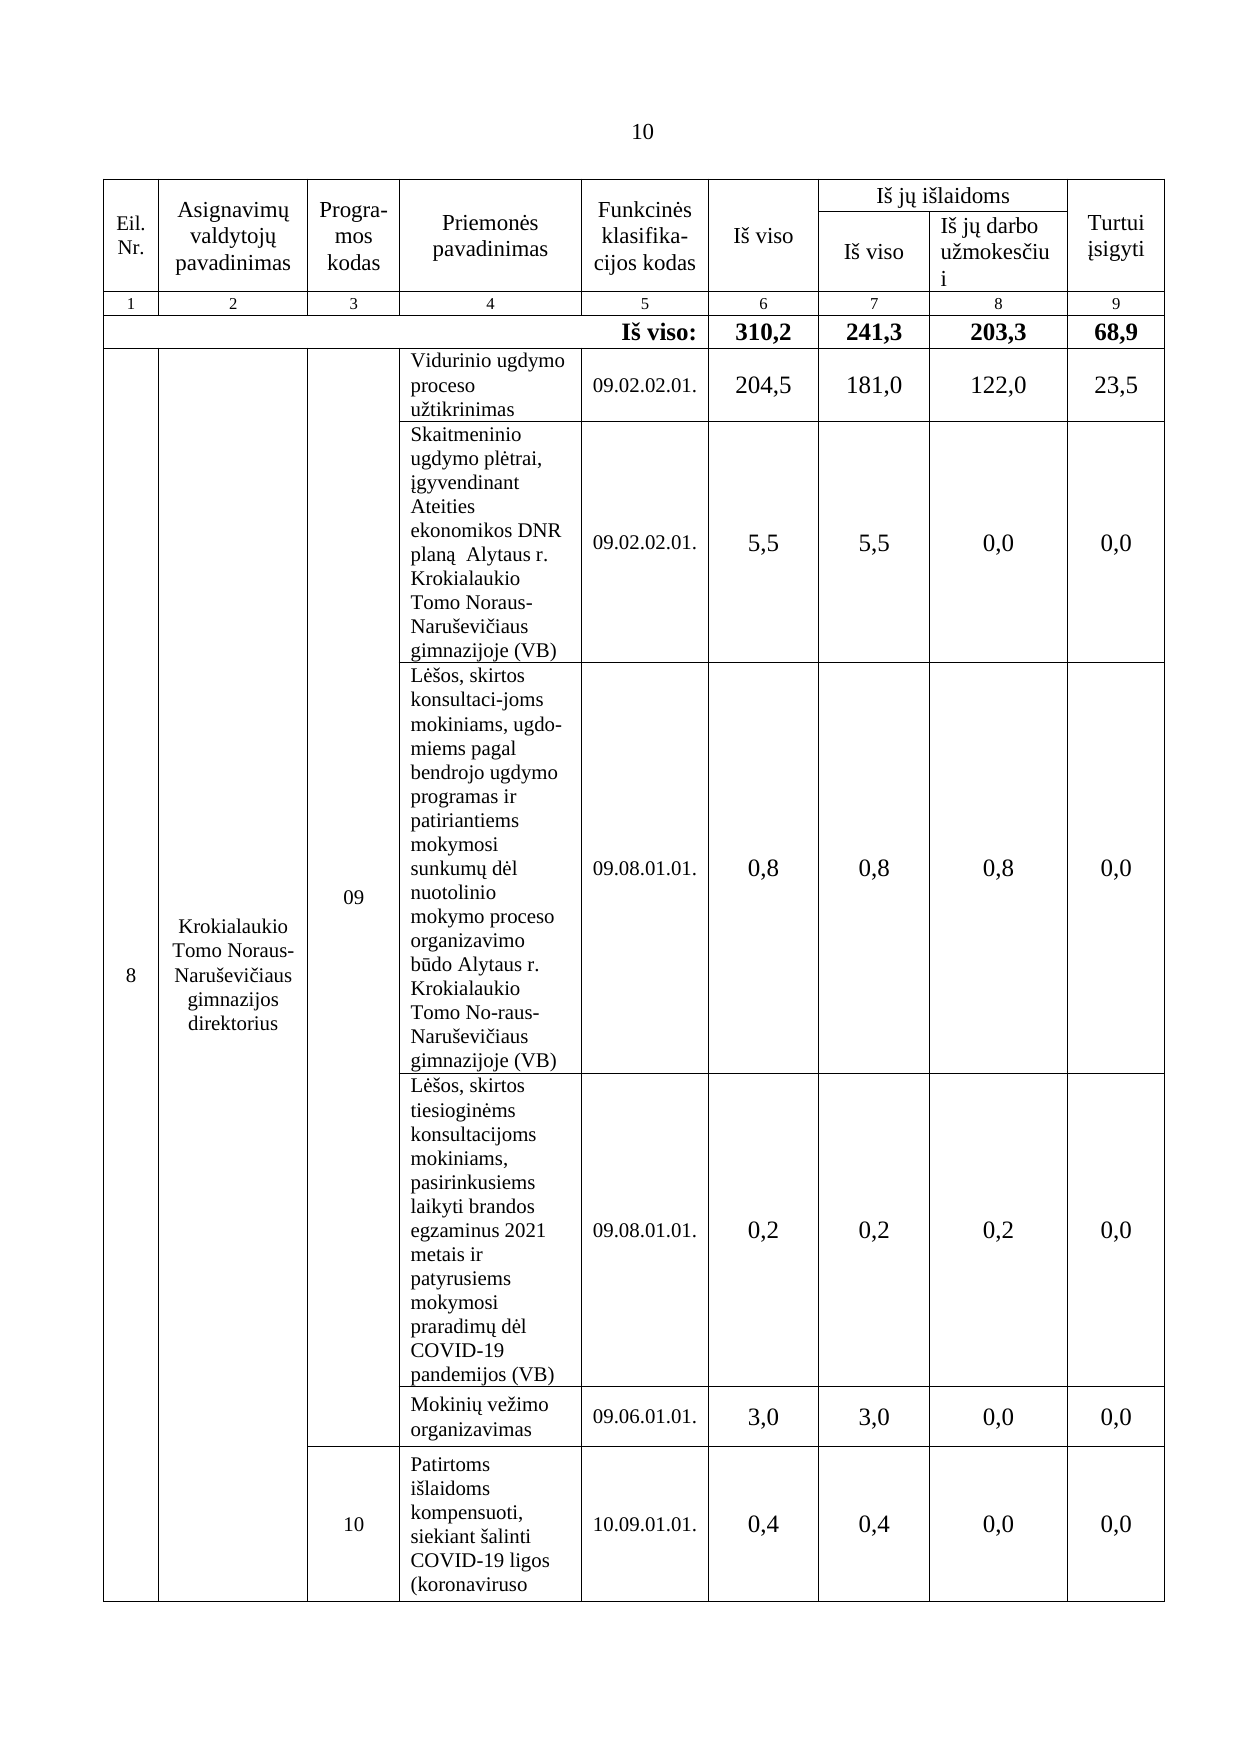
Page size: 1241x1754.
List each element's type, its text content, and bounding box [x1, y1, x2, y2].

table_cell 0,8 [819, 663, 929, 1072]
table_cell 23,5 [1068, 349, 1164, 421]
table_cell Vidurinio ugdymo proceso užtikrinimas [400, 349, 581, 421]
table_cell 0,8 [709, 663, 818, 1072]
table_cell 3 [308, 292, 399, 314]
table_cell Skaitmeninio ugdymo plėtrai, įgyvendinant Ateities ekonomikos DNR planą Alytaus r. Krokialaukio Tomo Noraus-Naruševičiaus gimnazijoje (VB) [400, 422, 581, 662]
table_cell 0,2 [709, 1074, 818, 1386]
table_header Iš jų išlaidoms [819, 180, 1067, 211]
table_header Iš viso [709, 180, 818, 291]
table_cell 3,0 [709, 1387, 818, 1446]
table_cell 68,9 [1068, 316, 1164, 347]
table_cell 10 [308, 1447, 399, 1601]
table_cell Krokialaukio Tomo Noraus-Naruševičiaus gimnazijos direktorius [159, 349, 307, 1601]
table_cell Iš viso [819, 212, 929, 291]
table_cell 09.06.01.01. [582, 1387, 708, 1446]
table_cell 0,8 [930, 663, 1067, 1072]
table_cell 09 [308, 349, 399, 1446]
table_cell 0,0 [930, 1447, 1067, 1601]
table_cell 1 [104, 292, 158, 314]
table_cell Iš jų darbo užmokesčiui [930, 212, 1067, 291]
table_cell Lėšos, skirtos tiesioginėms konsultacijoms mokiniams, pasirinkusiems laikyti brandos egzaminus 2021 metais ir patyrusiems mokymosi praradimų dėl COVID-19 pandemijos (VB) [400, 1074, 581, 1386]
table_cell 4 [400, 292, 581, 314]
table_cell 9 [1068, 292, 1164, 314]
table_cell 0,0 [1068, 1387, 1164, 1446]
table_cell 7 [819, 292, 929, 314]
table_cell 09.02.02.01. [582, 349, 708, 421]
table_cell 09.02.02.01. [582, 422, 708, 662]
table_cell 5,5 [819, 422, 929, 662]
table_header Turtui įsigyti [1068, 180, 1164, 291]
table_cell Lėšos, skirtos konsultaci-joms mokiniams, ugdo-miems pagal bendrojo ugdymo programas ir patiriantiems mokymosi sunkumų dėl nuotolinio mokymo proceso organizavimo būdo Alytaus r. Krokialaukio Tomo No-raus-Naruševičiaus gimnazijoje (VB) [400, 663, 581, 1072]
table_cell 6 [709, 292, 818, 314]
table_cell 0,0 [1068, 422, 1164, 662]
table_header Progra-mos kodas [308, 180, 399, 291]
table_cell 5 [582, 292, 708, 314]
table_cell 0,4 [709, 1447, 818, 1601]
table_cell Mokinių vežimo organizavimas [400, 1387, 581, 1446]
table_header Asignavimų valdytojų pavadinimas [159, 180, 307, 291]
table_cell 0,0 [1068, 1447, 1164, 1601]
table_cell 8 [930, 292, 1067, 314]
table_cell Iš viso: [104, 316, 708, 347]
table_cell 10.09.01.01. [582, 1447, 708, 1601]
table_cell 2 [159, 292, 307, 314]
table_cell 0,4 [819, 1447, 929, 1601]
table_header Funkcinės klasifika-cijos kodas [582, 180, 708, 291]
table_cell 310,2 [709, 316, 818, 347]
table_cell 0,2 [819, 1074, 929, 1386]
table_cell 0,0 [1068, 1074, 1164, 1386]
table_cell 204,5 [709, 349, 818, 421]
table_cell 0,0 [930, 422, 1067, 662]
table_cell 8 [104, 349, 158, 1601]
table_cell 5,5 [709, 422, 818, 662]
table_cell 241,3 [819, 316, 929, 347]
table_cell 09.08.01.01. [582, 663, 708, 1072]
table_cell 3,0 [819, 1387, 929, 1446]
table_cell 0,2 [930, 1074, 1067, 1386]
table_cell 181,0 [819, 349, 929, 421]
table_header Priemonės pavadinimas [400, 180, 581, 291]
table_cell 0,0 [930, 1387, 1067, 1446]
table_cell 0,0 [1068, 663, 1164, 1072]
table_cell 122,0 [930, 349, 1067, 421]
table_cell Patirtoms išlaidoms kompensuoti, siekiant šalinti COVID-19 ligos (koronaviruso [400, 1447, 581, 1601]
table_cell 09.08.01.01. [582, 1074, 708, 1386]
table_cell 203,3 [930, 316, 1067, 347]
table_header Eil. Nr. [104, 180, 158, 291]
